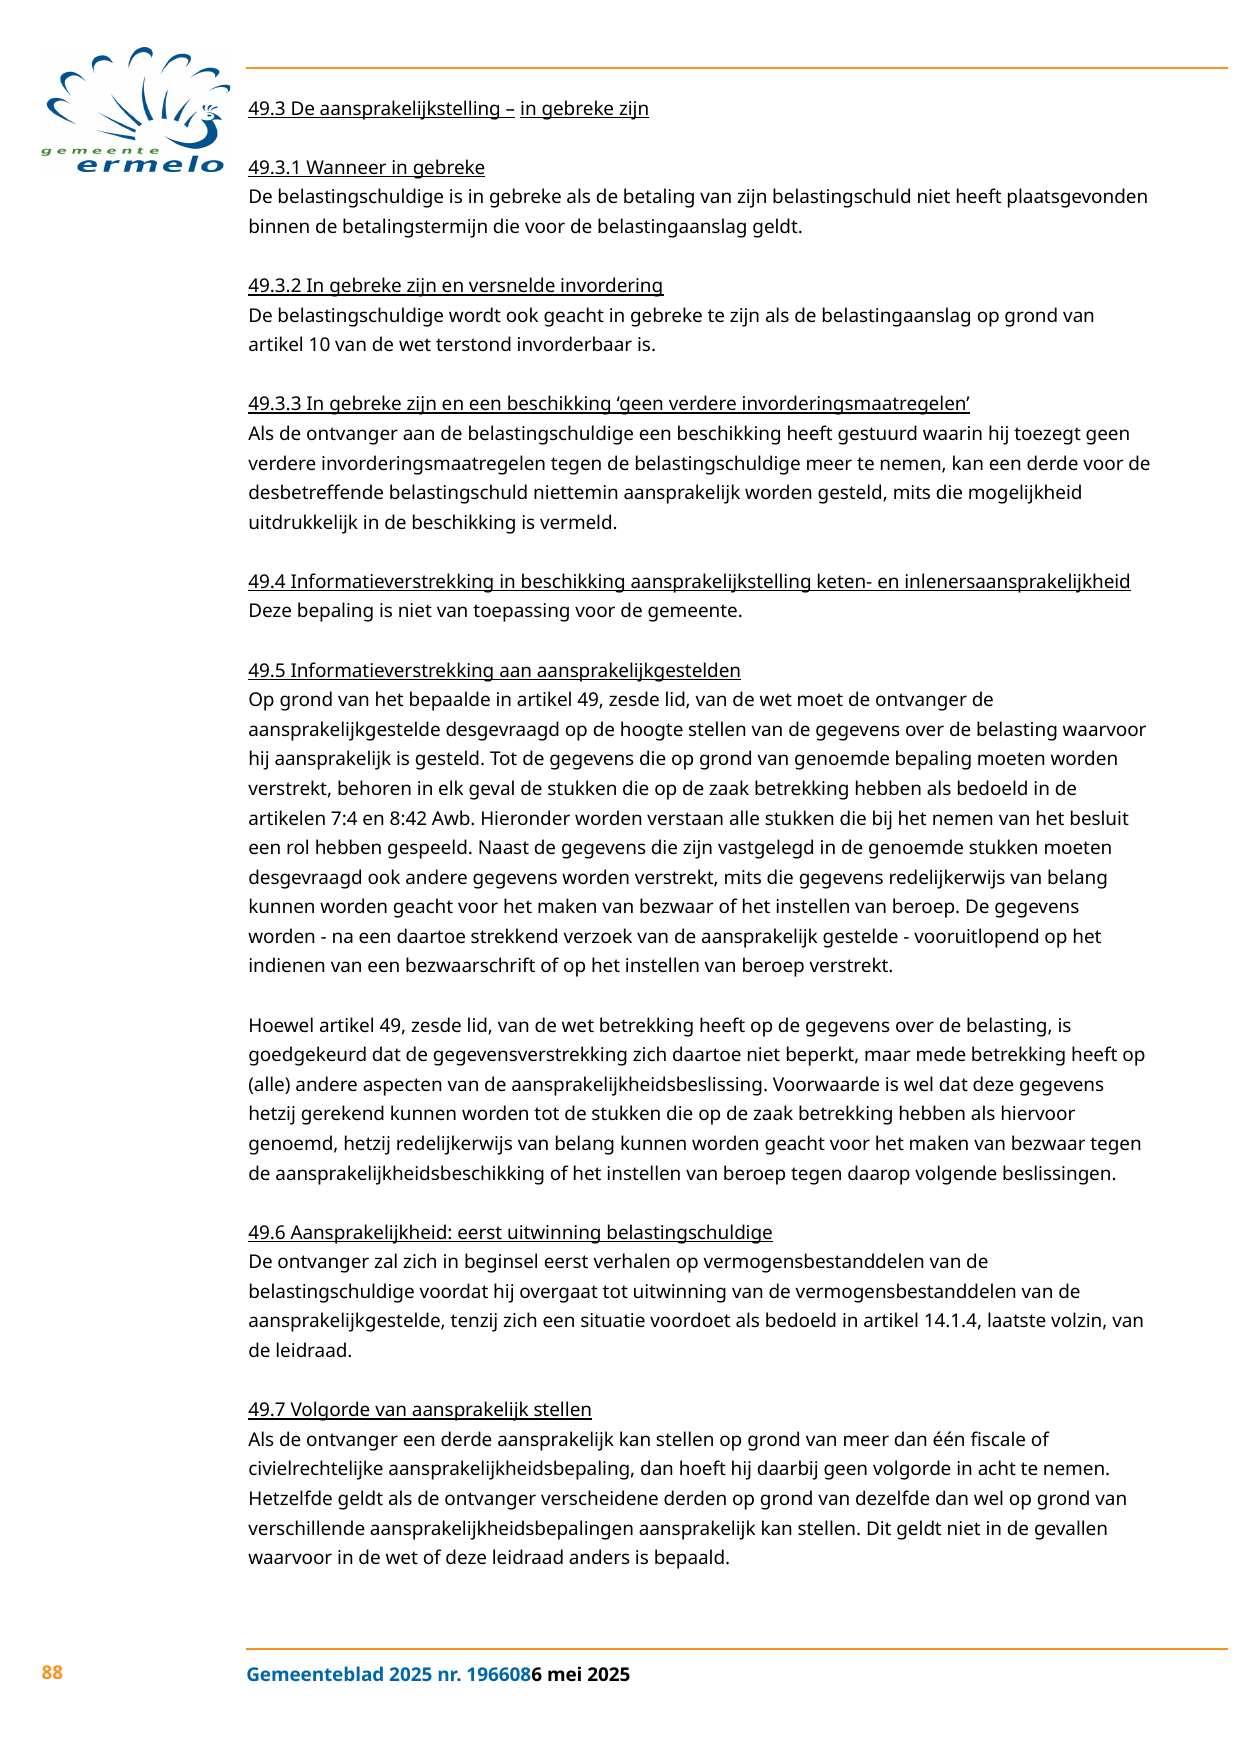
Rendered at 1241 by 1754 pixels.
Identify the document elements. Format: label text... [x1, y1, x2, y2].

text Hoewel artikel 49, zesde lid, van de wet betrekking heeft op de gegevens over de belasting, is goedgekeurd dat de gegevensverstrekking zich daartoe niet beperkt, maar mede betrekking heeft op (alle) andere aspecten van de aansprakelijkheidsbeslissing. Voorwaarde is wel dat deze gegevens hetzij gerekend kunnen worden tot de stukken die op de zaak betrekking hebben als hiervoor genoemd, hetzij redelijkerwijs van belang kunnen worden geacht voor het maken van bezwaar tegen de aansprakelijkheidsbeschikking of het instellen van beroep tegen daarop volgende beslissingen. [248, 1012, 1152, 1186]
text 49.3.1 Wanneer in gebreke [248, 154, 1152, 180]
text 49.7 Volgorde van aansprakelijk stellen [248, 1396, 1152, 1422]
text Op grond van het bepaalde in artikel 49, zesde lid, van de wet moet de ontvanger de aansprakelijkgestelde desgevraagd op de hoogte stellen van de gegevens over de belasting waarvoor hij aansprakelijk is gesteld. Tot de gegevens die op grond van genoemde bepaling moeten worden verstrekt, behoren in elk geval de stukken die op de zaak betrekking hebben als bedoeld in de artikelen 7:4 en 8:42 Awb. Hieronder worden verstaan alle stukken die bij het nemen van het besluit een rol hebben gespeeld. Naast de gegevens die zijn vastgelegd in de genoemde stukken moeten desgevraagd ook andere gegevens worden verstrekt, mits die gegevens redelijkerwijs van belang kunnen worden geacht voor het maken van bezwaar of het instellen van beroep. De gegevens worden - na een daartoe strekkend verzoek van de aansprakelijk gestelde - vooruitlopend op het indienen van een bezwaarschrift of op het instellen van beroep verstrekt. [248, 686, 1152, 978]
text 49.5 Informatieverstrekking aan aansprakelijkgestelden [248, 657, 1152, 683]
text 49.3 De aansprakelijkstelling – in gebreke zijn [248, 95, 1152, 121]
text De ontvanger zal zich in beginsel eerst verhalen op vermogensbestanddelen van de belastingschuldige voordat hij overgaat tot uitwinning van de vermogensbestanddelen van de aansprakelijkgestelde, tenzij zich een situatie voordoet als bedoeld in artikel 14.1.4, laatste volzin, van de leidraad. [248, 1248, 1152, 1363]
text De belastingschuldige wordt ook geacht in gebreke te zijn als de belastingaanslag op grond van artikel 10 van de wet terstond invorderbaar is. [248, 302, 1152, 357]
text 49.3.3 In gebreke zijn en een beschikking ‘geen verdere invorderingsmaatregelen’ [248, 391, 1152, 416]
text Als de ontvanger aan de belastingschuldige een beschikking heeft gestuurd waarin hij toezegt geen verdere invorderingsmaatregelen tegen de belastingschuldige meer te nemen, kan een derde voor de desbetreffende belastingschuld niettemin aansprakelijk worden gesteld, mits die mogelijkheid uitdrukkelijk in de beschikking is vermeld. [248, 420, 1152, 535]
text De belastingschuldige is in gebreke als de betaling van zijn belastingschuld niet heeft plaatsgevonden binnen de betalingstermijn die voor de belastingaanslag geldt. [248, 183, 1152, 239]
text 49.6 Aansprakelijkheid: eerst uitwinning belastingschuldige [248, 1219, 1152, 1245]
text 49.4 Informatieverstrekking in beschikking aansprakelijkstelling keten- en inlenersaansprakelijkheid [248, 568, 1152, 594]
picture [41, 47, 231, 172]
text Als de ontvanger een derde aansprakelijk kan stellen op grond van meer dan één fiscale of civielrechtelijke aansprakelijkheidsbepaling, dan hoeft hij daarbij geen volgorde in acht te nemen. Hetzelfde geldt als de ontvanger verscheidene derden op grond van dezelfde dan wel op grond van verschillende aansprakelijkheidsbepalingen aansprakelijk kan stellen. Dit geldt niet in de gevallen waarvoor in de wet of deze leidraad anders is bepaald. [248, 1426, 1152, 1570]
text Deze bepaling is niet van toepassing voor de gemeente. [248, 598, 1152, 623]
text 49.3.2 In gebreke zijn en versnelde invordering [248, 272, 1152, 298]
